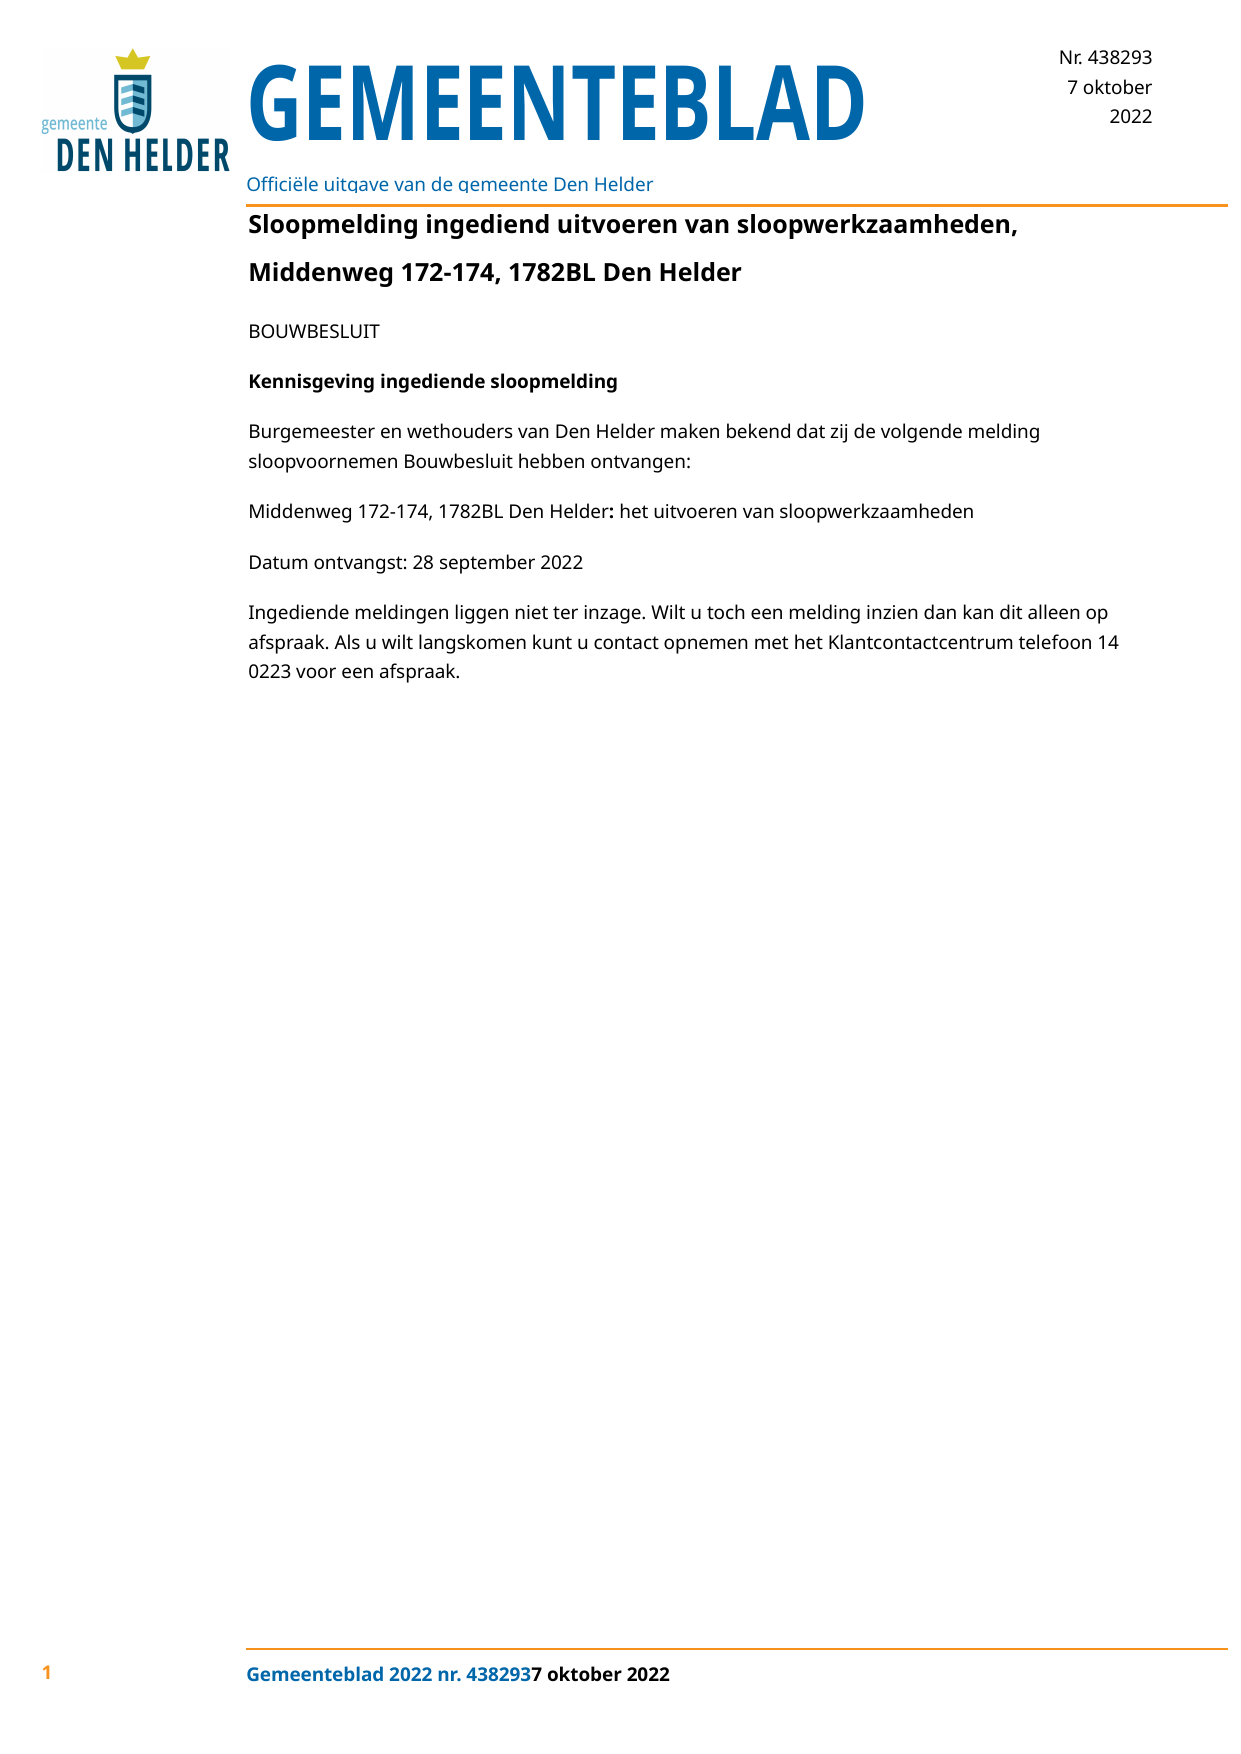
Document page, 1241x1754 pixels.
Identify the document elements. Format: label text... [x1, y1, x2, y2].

picture [182, 144, 187, 165]
text Middenweg 172-174, 1782BL Den Helder: het uitvoeren van sloopwerkzaamheden [248, 499, 1152, 524]
picture [220, 160, 224, 172]
text BOUWBESLUIT [248, 318, 1152, 344]
text Ingediende meldingen liggen niet ter inzage. Wilt u toch een melding inzien dan kan dit alleen op afspraak. Als u wilt langskomen kunt u contact opnemen met het Klantcontactcentrum telefoon 14 0223 voor een afspraak. [248, 599, 1152, 684]
text Datum ontvangst: 28 september 2022 [248, 549, 1152, 575]
text Kennisgeving ingediende sloopmelding [248, 368, 1152, 394]
text Sloopmelding ingediend uitvoeren van sloopwerkzaamheden, Middenweg 172-174, 1782BL Den Helder [248, 207, 1152, 288]
picture [63, 144, 68, 165]
picture [41, 47, 231, 172]
text Burgemeester en wethouders van Den Helder maken bekend dat zij de volgende melding sloopvoornemen Bouwbesluit hebben ontvangen: [248, 419, 1152, 474]
picture [130, 157, 135, 172]
picture [100, 154, 106, 172]
